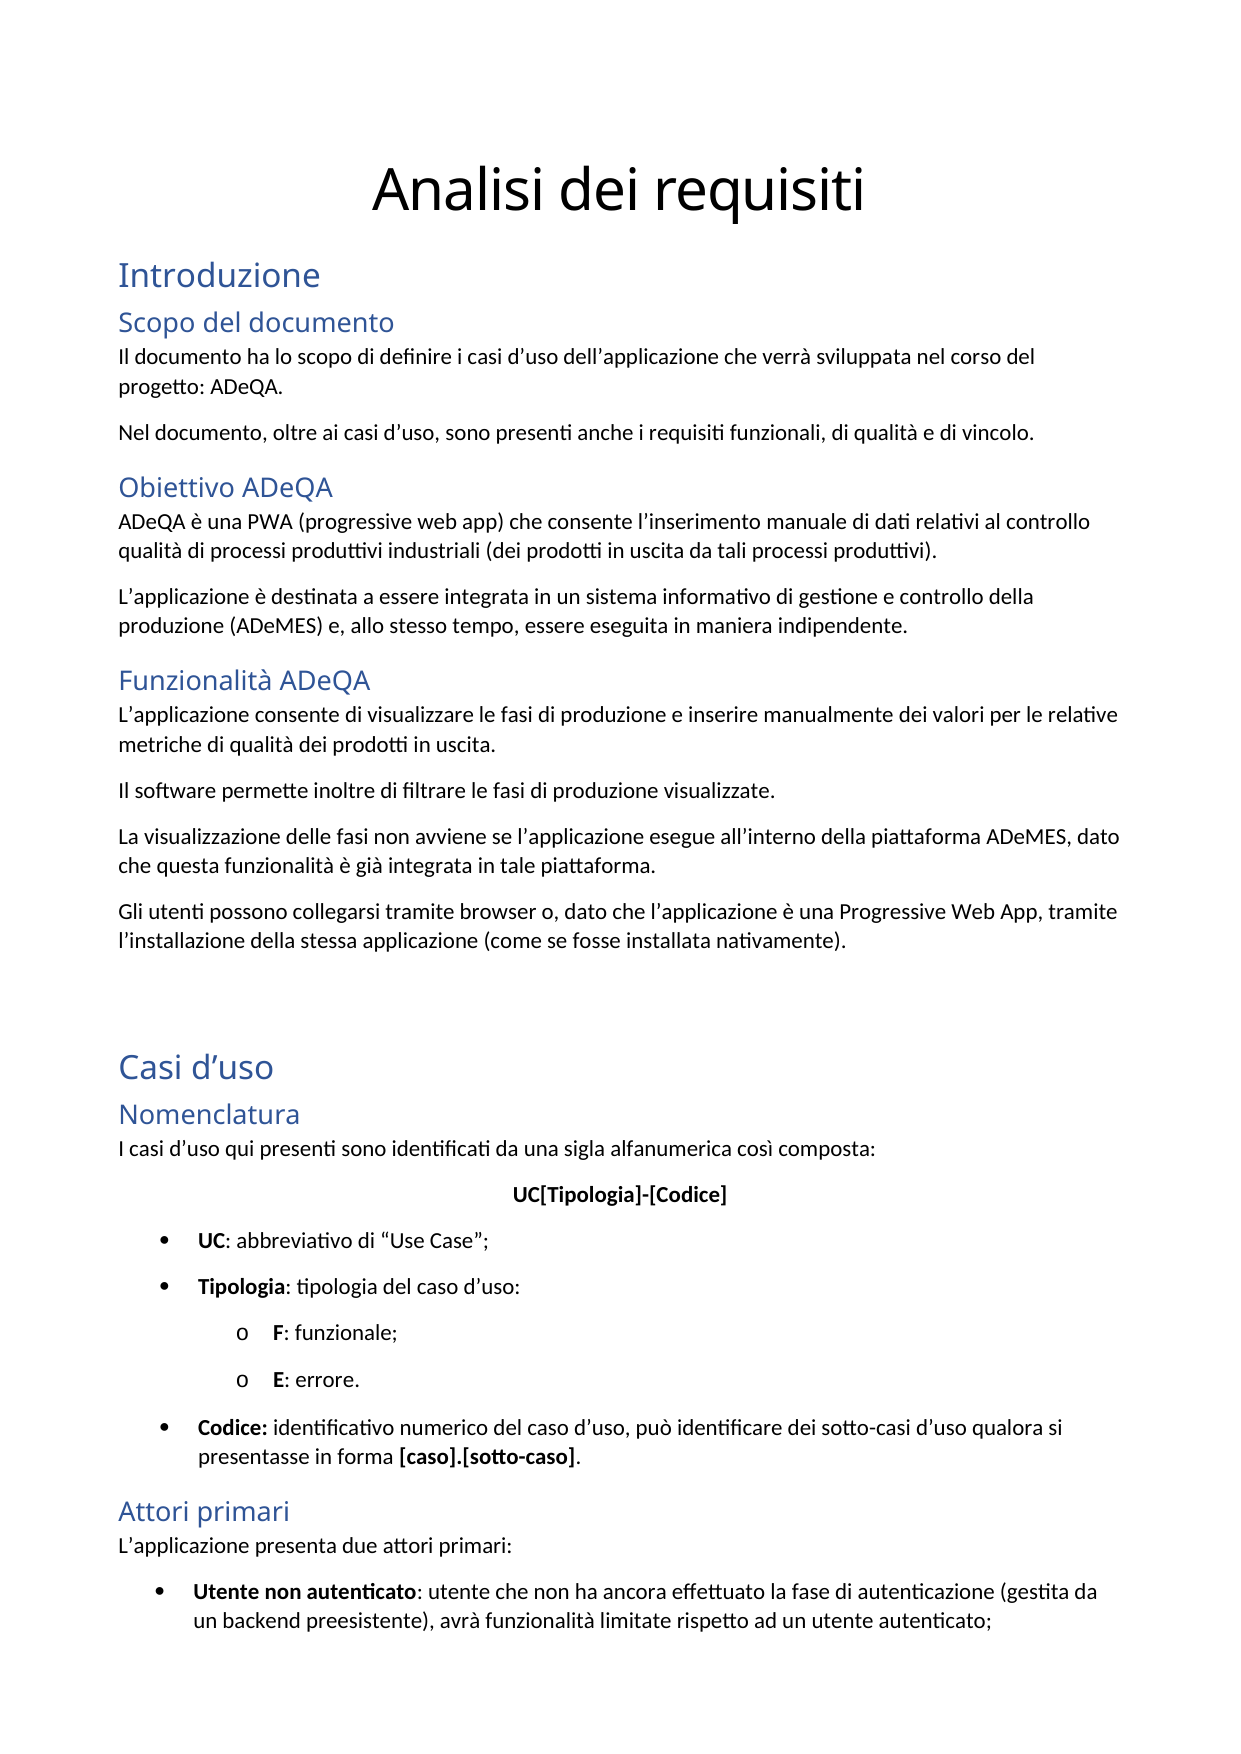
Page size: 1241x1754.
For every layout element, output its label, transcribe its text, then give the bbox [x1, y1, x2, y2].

subtitle Introduzione [118, 252, 1122, 297]
list UC: abbreviativo di “Use Case”; [160, 1226, 1122, 1254]
subtitle Scopo del documento [118, 304, 1122, 341]
text Gli utenti possono collegarsi tramite browser o, dato che l’applicazione è una Progressive Web App, tramite l’installazione della stessa applicazione (come se fosse installata nativamente). [118, 897, 1122, 955]
subtitle Obiettivo ADeQA [118, 468, 1122, 505]
text I casi d’uso qui presenti sono identificati da una sigla alfanumerica così composta: [118, 1134, 1122, 1162]
text Il documento ha lo scopo di definire i casi d’uso dell’applicazione che verrà sviluppata nel corso del progetto: ADeQA. [118, 342, 1122, 400]
text L’applicazione presenta due attori primari: [118, 1531, 1122, 1559]
text Nel documento, oltre ai casi d’uso, sono presenti anche i requisiti funzionali, di qualità e di vincolo. [118, 418, 1122, 446]
text UC[Tipologia]-[Codice] [118, 1180, 1122, 1208]
list Codice: identificativo numerico del caso d’uso, può identificare dei sotto-casi d’uso qualora si presentasse in forma [caso].[sotto-caso]. [160, 1413, 1122, 1470]
text La visualizzazione delle fasi non avviene se l’applicazione esegue all’interno della piattaforma ADeMES, dato che questa funzionalità è già integrata in tale piattaforma. [118, 822, 1122, 879]
subtitle Attori primari [118, 1492, 1122, 1529]
text L’applicazione è destinata a essere integrata in un sistema informativo di gestione e controllo della produzione (ADeMES) e, allo stesso tempo, essere eseguita in maniera indipendente. [118, 582, 1122, 639]
text ADeQA è una PWA (progressive web app) che consente l’inserimento manuale di dati relativi al controllo qualità di processi produttivi industriali (dei prodotti in uscita da tali processi produttivi). [118, 507, 1122, 564]
text Analisi dei requisiti [118, 148, 1122, 227]
list Utente non autenticato: utente che non ha ancora effettuato la fase di autenticazione (gestita da un backend preesistente), avrà funzionalità limitate rispetto ad un utente autenticato; [156, 1577, 1122, 1634]
list F: funzionale; [235, 1318, 1122, 1347]
subtitle Funzionalità ADeQA [118, 662, 1122, 699]
subtitle Casi d’uso [118, 1044, 1122, 1089]
subtitle Nomenclatura [118, 1096, 1122, 1132]
text Il software permette inoltre di filtrare le fasi di produzione visualizzate. [118, 776, 1122, 804]
text L’applicazione consente di visualizzare le fasi di produzione e inserire manualmente dei valori per le relative metriche di qualità dei prodotti in uscita. [118, 700, 1122, 758]
list Tipologia: tipologia del caso d’uso: [160, 1272, 1122, 1300]
list E: errore. [235, 1366, 1122, 1395]
